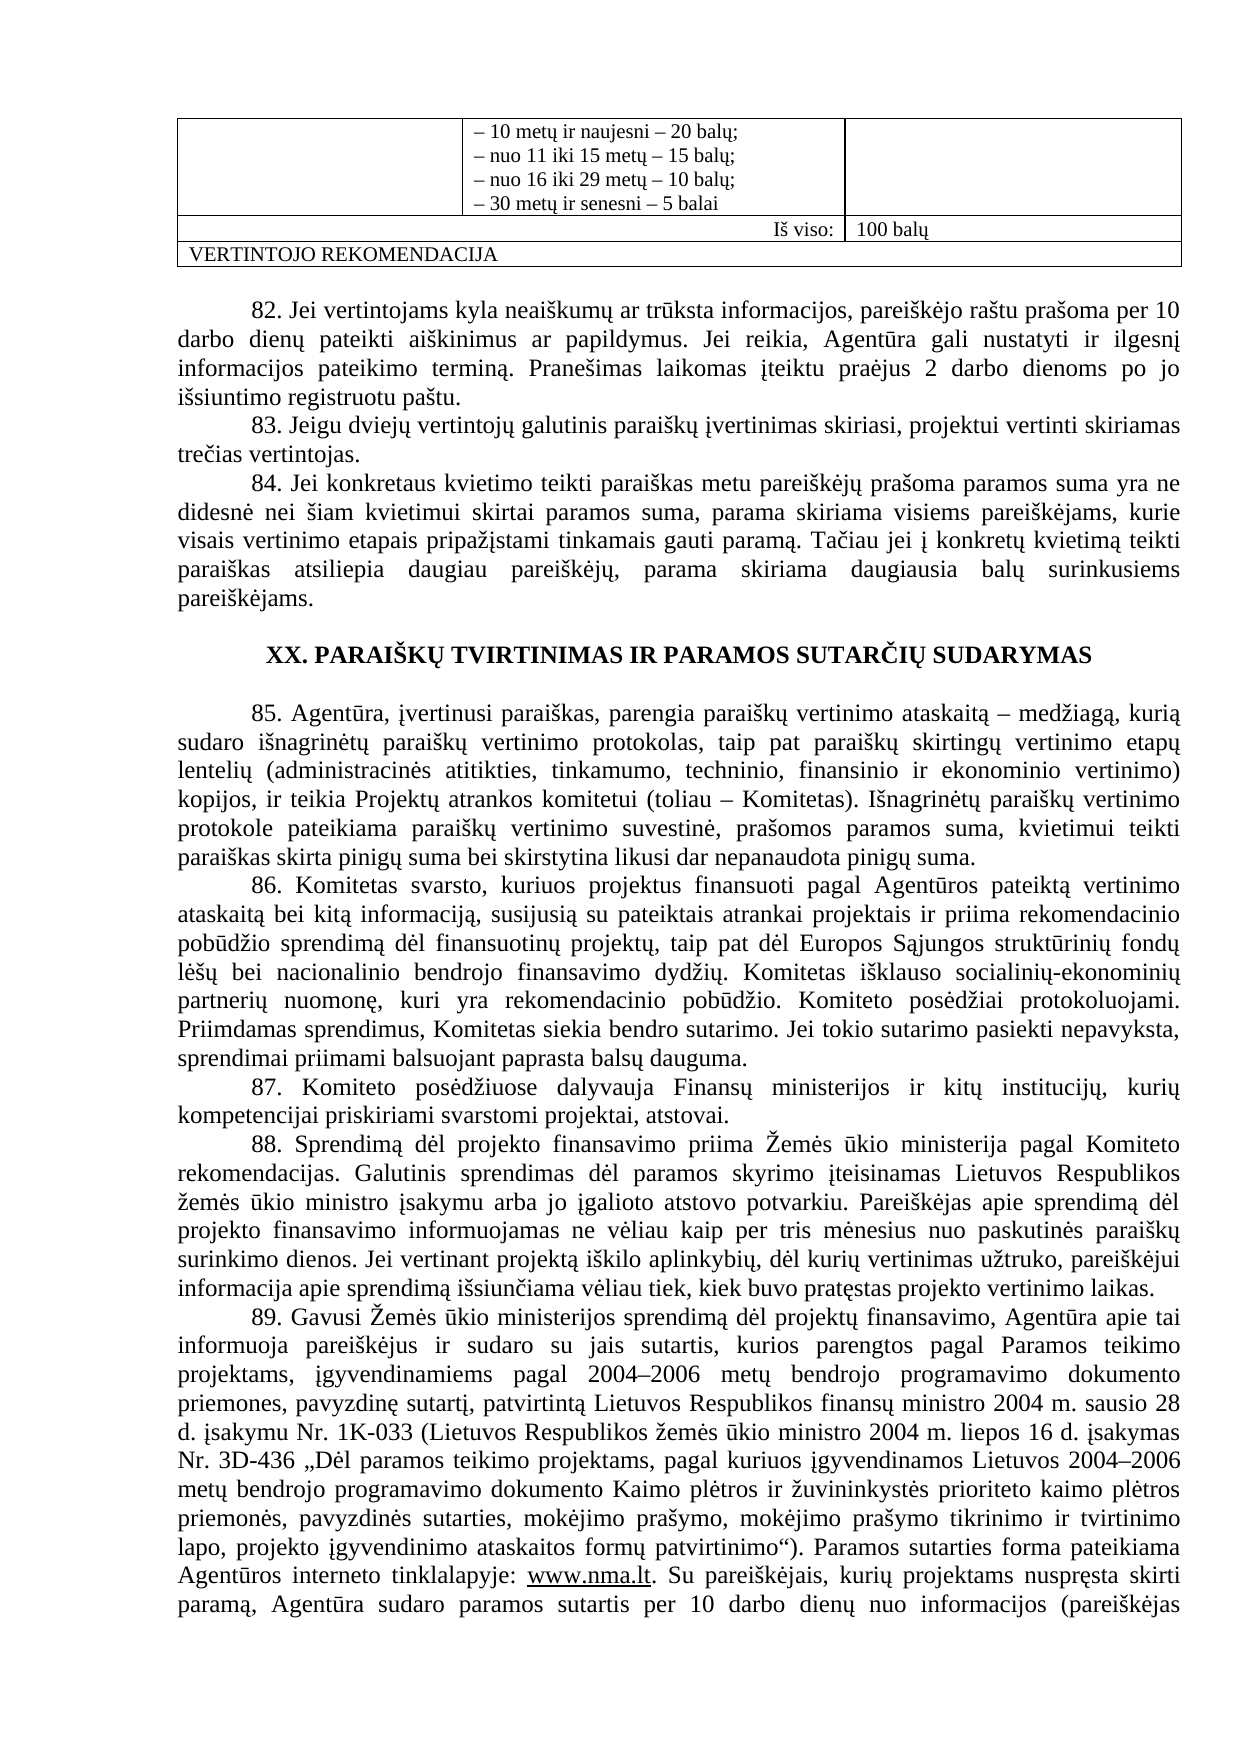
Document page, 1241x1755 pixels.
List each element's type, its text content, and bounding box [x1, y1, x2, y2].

text 86. Komitetas svarsto, kuriuos projektus finansuoti pagal Agentūros pateiktą vertinimo ataskaitą bei kitą informaciją, susijusią su pateiktais atrankai projektais ir priima rekomendacinio pobūdžio sprendimą dėl finansuotinų projektų, taip pat dėl Europos Sąjungos struktūrinių fondų lėšų bei nacionalinio bendrojo finansavimo dydžių. Komitetas išklauso socialinių-ekonominių partnerių nuomonę, kuri yra rekomendacinio pobūdžio. Komiteto posėdžiai protokoluojami. Priimdamas sprendimus, Komitetas siekia bendro sutarimo. Jei tokio sutarimo pasiekti nepavyksta, sprendimai priimami balsuojant paprasta balsų dauguma. [177, 870, 1181, 1072]
text 89. Gavusi Žemės ūkio ministerijos sprendimą dėl projektų finansavimo, Agentūra apie tai informuoja pareiškėjus ir sudaro su jais sutartis, kurios parengtos pagal Paramos teikimo projektams, įgyvendinamiems pagal 2004–2006 metų bendrojo programavimo dokumento priemones, pavyzdinę sutartį, patvirtintą Lietuvos Respublikos finansų ministro 2004 m. sausio 28 d. įsakymu Nr. 1K-033 (Lietuvos Respublikos žemės ūkio ministro 2004 m. liepos 16 d. įsakymas Nr. 3D-436 „Dėl paramos teikimo projektams, pagal kuriuos įgyvendinamos Lietuvos 2004–2006 metų bendrojo programavimo dokumento Kaimo plėtros ir žuvininkystės prioriteto kaimo plėtros priemonės, pavyzdinės sutarties, mokėjimo prašymo, mokėjimo prašymo tikrinimo ir tvirtinimo lapo, projekto įgyvendinimo ataskaitos formų patvirtinimo“). Paramos sutarties forma pateikiama Agentūros interneto tinklalapyje: www.nma.lt. Su pareiškėjais, kurių projektams nuspręsta skirti paramą, Agentūra sudaro paramos sutartis per 10 darbo dienų nuo informacijos (pareiškėjas [177, 1302, 1181, 1618]
text 88. Sprendimą dėl projekto finansavimo priima Žemės ūkio ministerija pagal Komiteto rekomendacijas. Galutinis sprendimas dėl paramos skyrimo įteisinamas Lietuvos Respublikos žemės ūkio ministro įsakymu arba jo įgalioto atstovo potvarkiu. Pareiškėjas apie sprendimą dėl projekto finansavimo informuojamas ne vėliau kaip per tris mėnesius nuo paskutinės paraiškų surinkimo dienos. Jei vertinant projektą iškilo aplinkybių, dėl kurių vertinimas užtruko, pareiškėjui informacija apie sprendimą išsiunčiama vėliau tiek, kiek buvo pratęstas projekto vertinimo laikas. [177, 1129, 1181, 1302]
table_cell [846, 119, 1181, 215]
text XX. PARAIŠKŲ TVIRTINIMAS IR PARAMOS SUTARČIŲ SUDARYMAS [177, 640, 1181, 669]
table_cell – 10 metų ir naujesni – 20 balų; – nuo 11 iki 15 metų – 15 balų; – nuo 16 iki 29 metų – 10 balų; – 30 metų ir senesni – 5 balai [463, 119, 844, 215]
table_cell VERTINTOJO REKOMENDACIJA [178, 242, 1181, 266]
text 83. Jeigu dviejų vertintojų galutinis paraiškų įvertinimas skiriasi, projektui vertinti skiriamas trečias vertintojas. [177, 410, 1181, 468]
table_cell [178, 119, 462, 215]
table_cell Iš viso: [178, 216, 844, 241]
text 87. Komiteto posėdžiuose dalyvauja Finansų ministerijos ir kitų institucijų, kurių kompetencijai priskiriami svarstomi projektai, atstovai. [177, 1072, 1181, 1129]
text 84. Jei konkretaus kvietimo teikti paraiškas metu pareiškėjų prašoma paramos suma yra ne didesnė nei šiam kvietimui skirtai paramos suma, parama skiriama visiems pareiškėjams, kurie visais vertinimo etapais pripažįstami tinkamais gauti paramą. Tačiau jei į konkretų kvietimą teikti paraiškas atsiliepia daugiau pareiškėjų, parama skiriama daugiausia balų surinkusiems pareiškėjams. [177, 468, 1181, 612]
text 85. Agentūra, įvertinusi paraiškas, parengia paraiškų vertinimo ataskaitą – medžiagą, kurią sudaro išnagrinėtų paraiškų vertinimo protokolas, taip pat paraiškų skirtingų vertinimo etapų lentelių (administracinės atitikties, tinkamumo, techninio, finansinio ir ekonominio vertinimo) kopijos, ir teikia Projektų atrankos komitetui (toliau – Komitetas). Išnagrinėtų paraiškų vertinimo protokole pateikiama paraiškų vertinimo suvestinė, prašomos paramos suma, kvietimui teikti paraiškas skirta pinigų suma bei skirstytina likusi dar nepanaudota pinigų suma. [177, 698, 1181, 870]
text 82. Jei vertintojams kyla neaiškumų ar trūksta informacijos, pareiškėjo raštu prašoma per 10 darbo dienų pateikti aiškinimus ar papildymus. Jei reikia, Agentūra gali nustatyti ir ilgesnį informacijos pateikimo terminą. Pranešimas laikomas įteiktu praėjus 2 darbo dienoms po jo išsiuntimo registruotu paštu. [177, 295, 1181, 410]
table_cell 100 balų [846, 216, 1181, 241]
